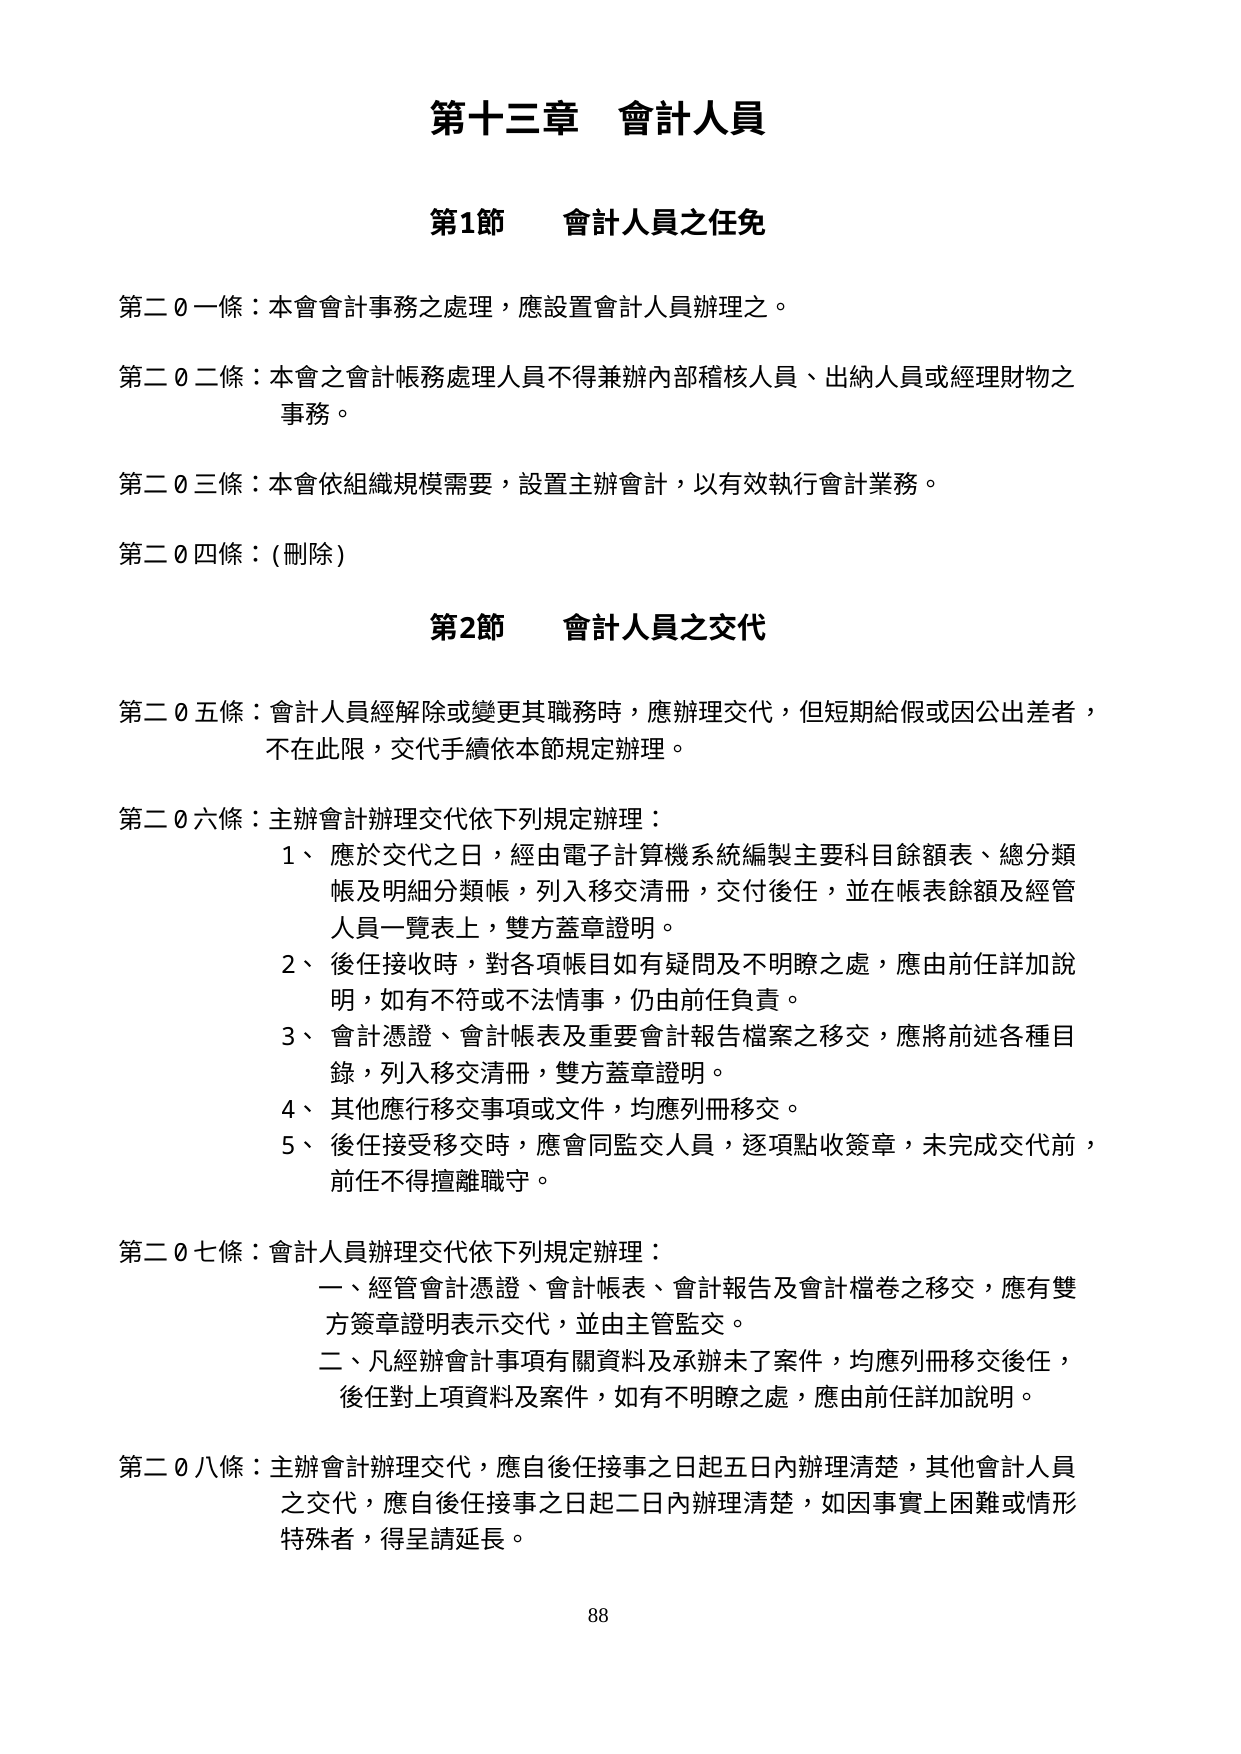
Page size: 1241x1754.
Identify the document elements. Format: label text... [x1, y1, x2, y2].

text 第二0三條：本會依組織規模需要，設置主辦會計，以有效執行會計業務。 [118, 464, 1078, 501]
text 第二0一條：本會會計事務之處理，應設置會計人員辦理之。 [118, 287, 1078, 324]
text 第十三章 會計人員 [118, 89, 1078, 143]
list 會計人員之任免 [118, 200, 1078, 242]
text 第二0四條：(刪除) [118, 535, 1078, 571]
text 一、經管會計憑證、會計帳表、會計報告及會計檔卷之移交，應有雙方簽章證明表示交代，並由主管監交。 [118, 1268, 1078, 1341]
text 第二0五條：會計人員經解除或變更其職務時，應辦理交代，但短期給假或因公出差者，不在此限，交代手續依本節規定辦理。 [118, 693, 1078, 765]
list 其他應行移交事項或文件，均應列冊移交。 [281, 1089, 1078, 1126]
text 第二0二條：本會之會計帳務處理人員不得兼辦內部稽核人員、出納人員或經理財物之事務。 [118, 358, 1078, 430]
list 後任接收時，對各項帳目如有疑問及不明瞭之處，應由前任詳加說明，如有不符或不法情事，仍由前任負責。 [281, 944, 1078, 1017]
list 會計人員之交代 [118, 605, 1078, 647]
text 第二0八條：主辦會計辦理交代，應自後任接事之日起五日內辦理清楚，其他會計人員之交代，應自後任接事之日起二日內辦理清楚，如因事實上困難或情形特殊者，得呈請延長。 [118, 1447, 1078, 1556]
text 第二0六條：主辦會計辦理交代依下列規定辦理： [118, 799, 1078, 836]
list 應於交代之日，經由電子計算機系統編製主要科目餘額表、總分類帳及明細分類帳，列入移交清冊，交付後任，並在帳表餘額及經管人員一覽表上，雙方蓋章證明。 [281, 836, 1078, 944]
text 二、凡經辦會計事項有關資料及承辦未了案件，均應列冊移交後任，後任對上項資料及案件，如有不明瞭之處，應由前任詳加說明。 [118, 1341, 1078, 1413]
list 會計憑證、會計帳表及重要會計報告檔案之移交，應將前述各種目錄，列入移交清冊，雙方蓋章證明。 [281, 1017, 1078, 1089]
text 第二0七條：會計人員辦理交代依下列規定辦理： [118, 1232, 1078, 1268]
list 後任接受移交時，應會同監交人員，逐項點收簽章，未完成交代前，前任不得擅離職守。 [281, 1126, 1078, 1198]
